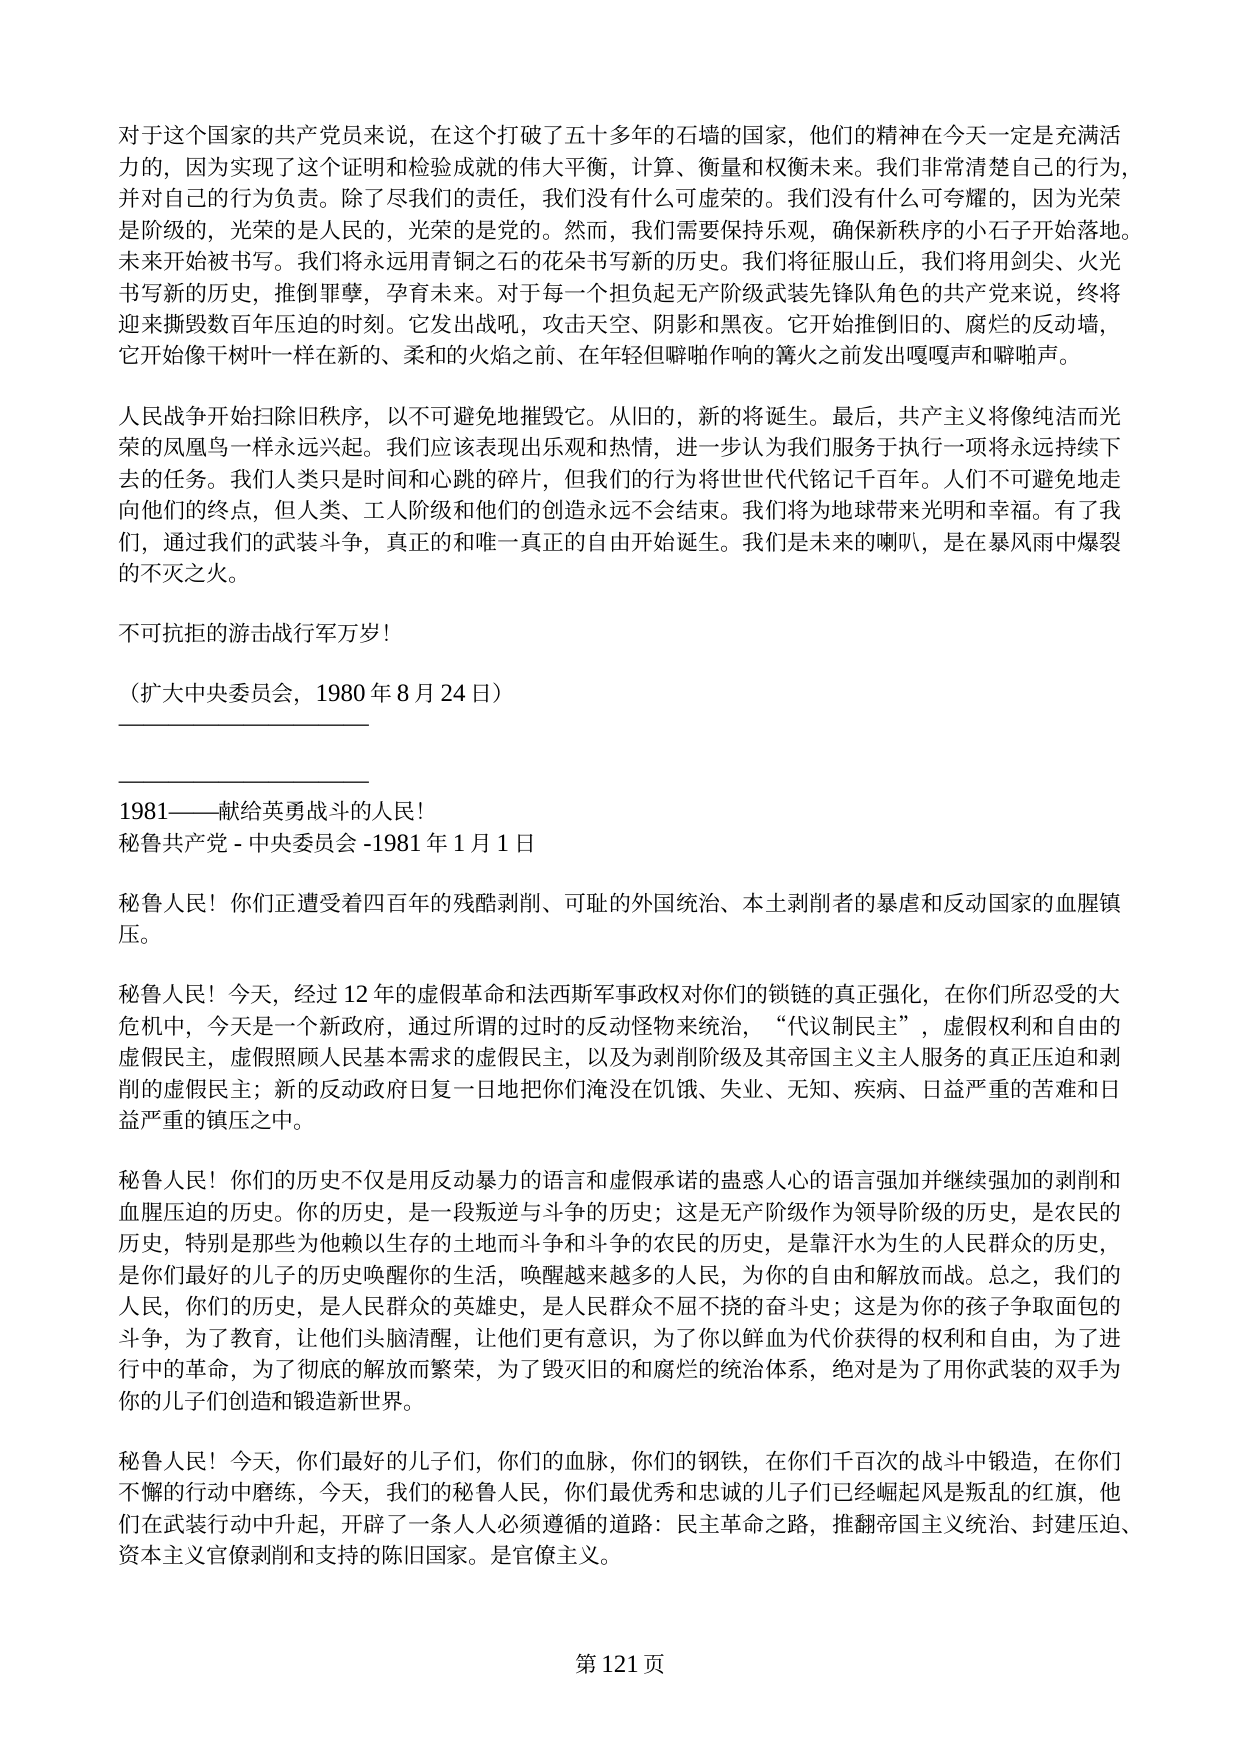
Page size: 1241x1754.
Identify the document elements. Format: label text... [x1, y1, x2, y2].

text —————————— [118, 766, 1122, 794]
text 秘鲁人民！你们正遭受着四百年的残酷剥削、可耻的外国统治、本土剥削者的暴虐和反动国家的血腥镇压。 [118, 886, 1122, 949]
text 秘鲁共产党 - 中央委员会 -1981年1月1日 [118, 826, 1122, 857]
text （扩大中央委员会，1980年8月24日） [118, 677, 1122, 708]
text 对于这个国家的共产党员来说，在这个打破了五十多年的石墙的国家，他们的精神在今天一定是充满活力的，因为实现了这个证明和检验成就的伟大平衡，计算、衡量和权衡未来。我们非常清楚自己的行为，并对自己的行为负责。除了尽我们的责任，我们没有什么可虚荣的。我们没有什么可夸耀的，因为光荣是阶级的，光荣的是人民的，光荣的是党的。然而，我们需要保持乐观，确保新秩序的小石子开始落地。未来开始被书写。我们将永远用青铜之石的花朵书写新的历史。我们将征服山丘，我们将用剑尖、火光书写新的历史，推倒罪孽，孕育未来。对于每一个担负起无产阶级武装先锋队角色的共产党来说，终将迎来撕毁数百年压迫的时刻。它发出战吼，攻击天空、阴影和黑夜。它开始推倒旧的、腐烂的反动墙，它开始像干树叶一样在新的、柔和的火焰之前、在年轻但噼啪作响的篝火之前发出嘎嘎声和噼啪声。 [118, 118, 1122, 370]
text 秘鲁人民！你们的历史不仅是用反动暴力的语言和虚假承诺的蛊惑人心的语言强加并继续强加的剥削和血腥压迫的历史。你的历史，是一段叛逆与斗争的历史；这是无产阶级作为领导阶级的历史，是农民的历史，特别是那些为他赖以生存的土地而斗争和斗争的农民的历史，是靠汗水为生的人民群众的历史，是你们最好的儿子的历史唤醒你的生活，唤醒越来越多的人民，为你的自由和解放而战。总之，我们的人民，你们的历史，是人民群众的英雄史，是人民群众不屈不挠的奋斗史；这是为你的孩子争取面包的斗争，为了教育，让他们头脑清醒，让他们更有意识，为了你以鲜血为代价获得的权利和自由，为了进行中的革命，为了彻底的解放而繁荣，为了毁灭旧的和腐烂的统治体系，绝对是为了用你武装的双手为你的儿子们创造和锻造新世界。 [118, 1164, 1122, 1415]
text —————————— [118, 708, 1122, 737]
text 1981——献给英勇战斗的人民！ [118, 794, 1122, 826]
text 秘鲁人民！今天，你们最好的儿子们，你们的血脉，你们的钢铁，在你们千百次的战斗中锻造，在你们不懈的行动中磨练，今天，我们的秘鲁人民，你们最优秀和忠诚的儿子们已经崛起风是叛乱的红旗，他们在武装行动中升起，开辟了一条人人必须遵循的道路：民主革命之路，推翻帝国主义统治、封建压迫、资本主义官僚剥削和支持的陈旧国家。是官僚主义。 [118, 1444, 1122, 1570]
text 秘鲁人民！今天，经过12年的虚假革命和法西斯军事政权对你们的锁链的真正强化，在你们所忍受的大危机中，今天是一个新政府，通过所谓的过时的反动怪物来统治，“代议制民主”，虚假权利和自由的虚假民主，虚假照顾人民基本需求的虚假民主，以及为剥削阶级及其帝国主义主人服务的真正压迫和剥削的虚假民主；新的反动政府日复一日地把你们淹没在饥饿、失业、无知、疾病、日益严重的苦难和日益严重的镇压之中。 [118, 978, 1122, 1135]
text 不可抗拒的游击战行军万岁！ [118, 616, 1122, 648]
text 人民战争开始扫除旧秩序，以不可避免地摧毁它。从旧的，新的将诞生。最后，共产主义将像纯洁而光荣的凤凰鸟一样永远兴起。我们应该表现出乐观和热情，进一步认为我们服务于执行一项将永远持续下去的任务。我们人类只是时间和心跳的碎片，但我们的行为将世世代代铭记千百年。人们不可避免地走向他们的终点，但人类、工人阶级和他们的创造永远不会结束。我们将为地球带来光明和幸福。有了我们，通过我们的武装斗争，真正的和唯一真正的自由开始诞生。我们是未来的喇叭，是在暴风雨中爆裂的不灭之火。 [118, 399, 1122, 588]
